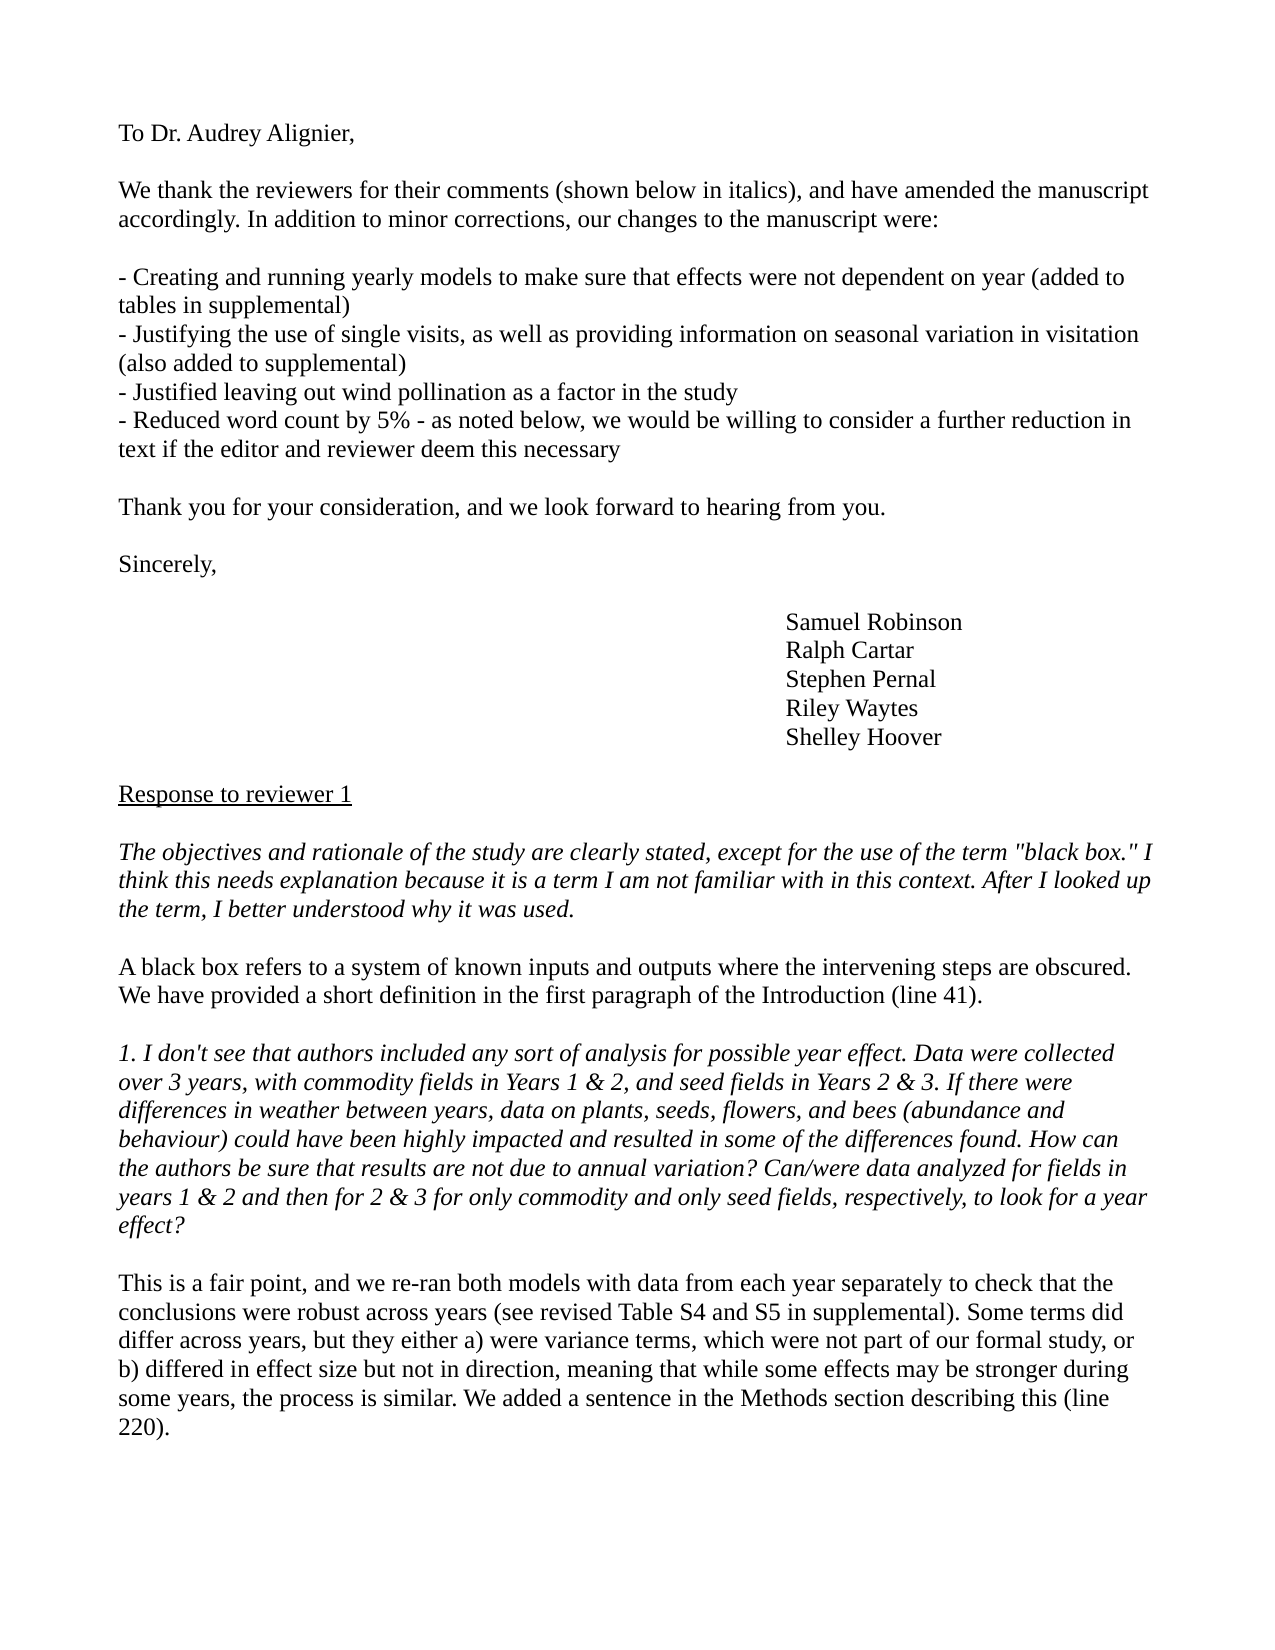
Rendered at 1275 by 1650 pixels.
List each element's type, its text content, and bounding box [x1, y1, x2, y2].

text - Justifying the use of single visits, as well as providing information on seasonal variation in visitation (also added to supplemental) [118, 319, 1157, 377]
text To Dr. Audrey Alignier, [118, 118, 1157, 147]
text Thank you for your consideration, and we look forward to hearing from you. [118, 492, 1157, 521]
text This is a fair point, and we re-ran both models with data from each year separately to check that the conclusions were robust across years (see revised Table S4 and S5 in supplemental). Some terms did differ across years, but they either a) were variance terms, which were not part of our formal study, or b) differed in effect size but not in direction, meaning that while some effects may be stronger during some years, the process is similar. We added a sentence in the Methods section describing this (line 220). [118, 1268, 1157, 1441]
text Riley Waytes [118, 693, 1157, 722]
text Sincerely, [118, 549, 1157, 578]
text Ralph Cartar [118, 636, 1157, 664]
text We thank the reviewers for their comments (shown below in italics), and have amended the manuscript accordingly. In addition to minor corrections, our changes to the manuscript were: [118, 176, 1157, 233]
text - Creating and running yearly models to make sure that effects were not dependent on year (added to tables in supplemental) [118, 262, 1157, 319]
text - Justified leaving out wind pollination as a factor in the study [118, 377, 1157, 406]
text - Reduced word count by 5% - as noted below, we would be willing to consider a further reduction in text if the editor and reviewer deem this necessary [118, 406, 1157, 463]
text 1. I don't see that authors included any sort of analysis for possible year effect. Data were collected over 3 years, with commodity fields in Years 1 & 2, and seed fields in Years 2 & 3. If there were differences in weather between years, data on plants, seeds, flowers, and bees (abundance and behaviour) could have been highly impacted and resulted in some of the differences found. How can the authors be sure that results are not due to annual variation? Can/were data analyzed for fields in years 1 & 2 and then for 2 & 3 for only commodity and only seed fields, respectively, to look for a year effect? [118, 1038, 1157, 1239]
text A black box refers to a system of known inputs and outputs where the intervening steps are obscured. We have provided a short definition in the first paragraph of the Introduction (line 41). [118, 952, 1157, 1009]
text The objectives and rationale of the study are clearly stated, except for the use of the term "black box." I think this needs explanation because it is a term I am not familiar with in this context. After I looked up the term, I better understood why it was used. [118, 837, 1157, 923]
text Shelley Hoover [118, 722, 1157, 751]
text Samuel Robinson [118, 607, 1157, 636]
text Response to reviewer 1 [118, 779, 1157, 808]
text Stephen Pernal [118, 664, 1157, 693]
